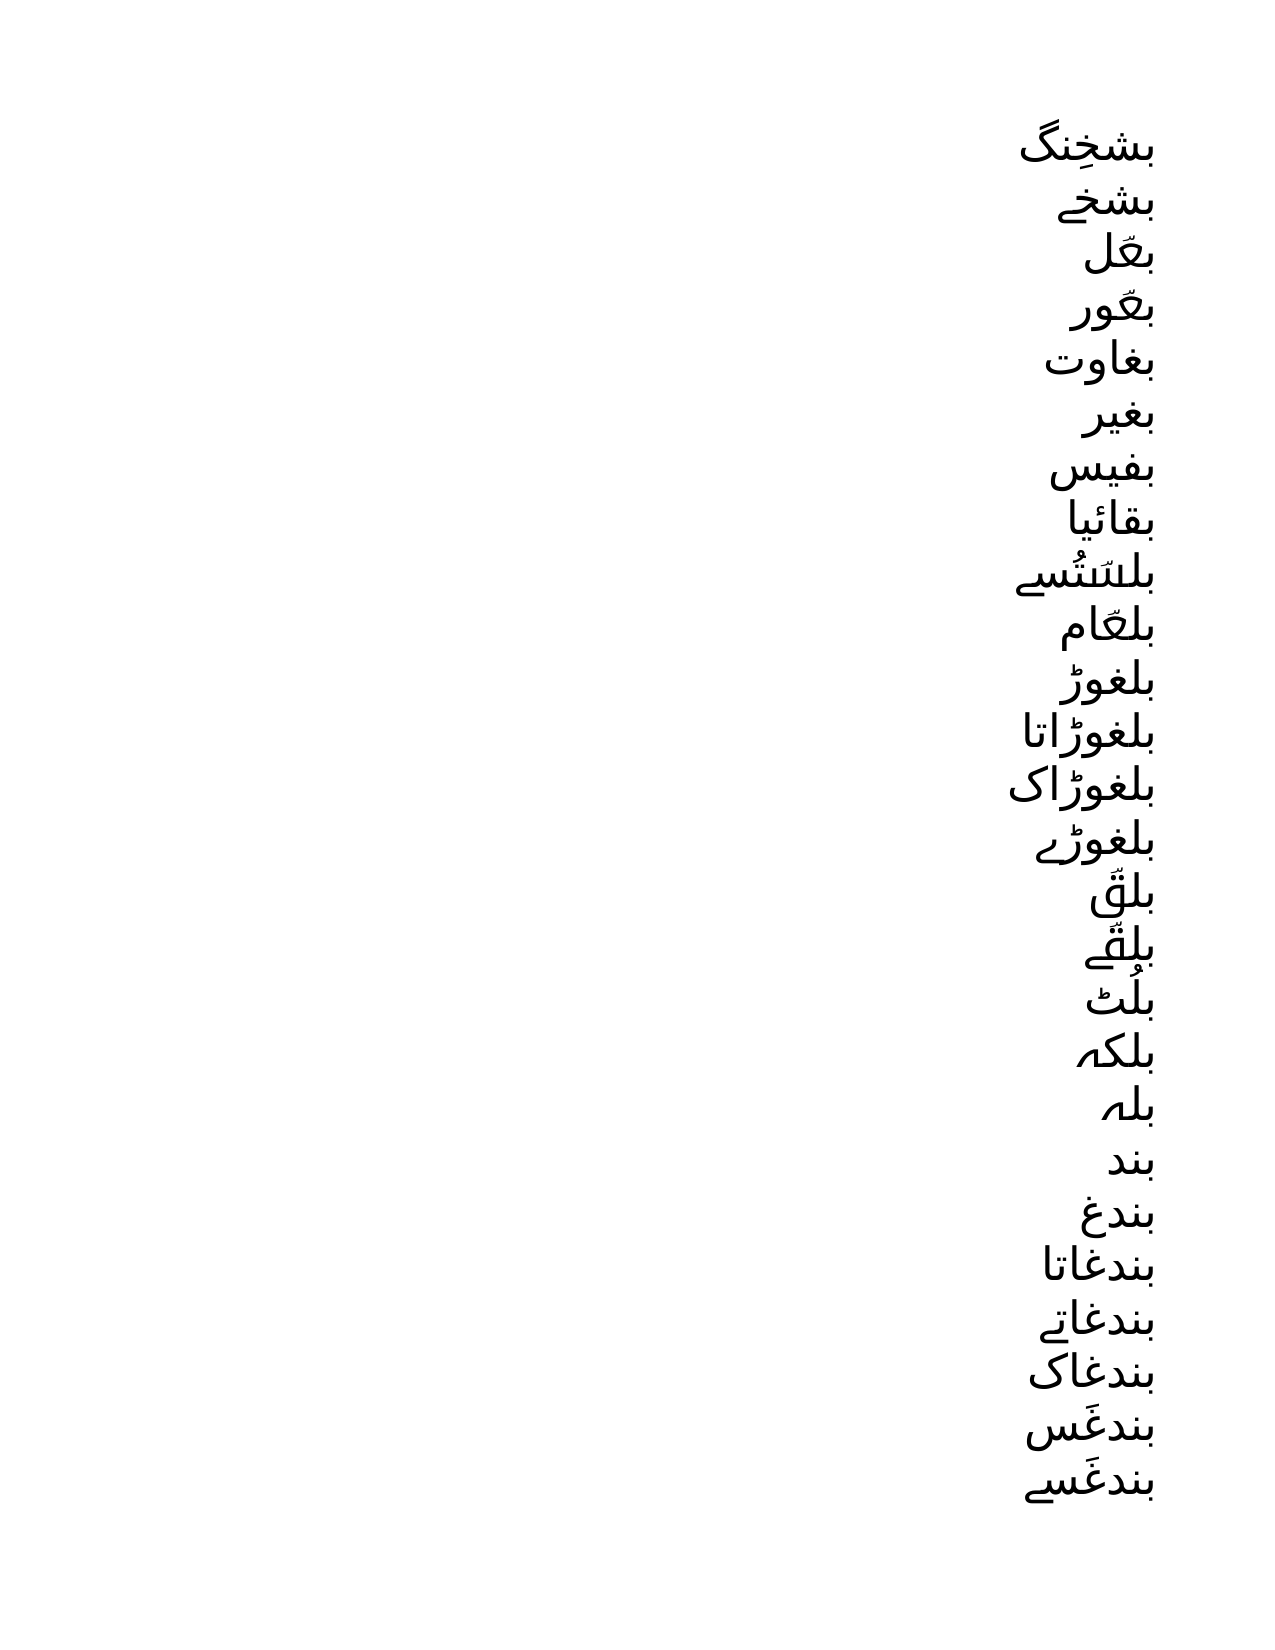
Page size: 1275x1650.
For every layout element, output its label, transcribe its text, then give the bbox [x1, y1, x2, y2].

text بلغوڑے [118, 811, 1157, 865]
text بلغوڑاک [118, 758, 1157, 811]
text بندغاک [118, 1345, 1157, 1398]
text بلہ [118, 1078, 1157, 1131]
text بندغَسے [118, 1451, 1157, 1505]
text بشخے [118, 171, 1157, 225]
text بلغوڑاتا [118, 705, 1157, 758]
text بلغوڑ [118, 651, 1157, 705]
text بعؔور [118, 278, 1157, 331]
text بغیر [118, 385, 1157, 438]
text بندغاتا [118, 1238, 1157, 1291]
text بندغَس [118, 1398, 1157, 1451]
text بندغ [118, 1185, 1157, 1238]
text بلکہ [118, 1025, 1157, 1078]
text بشخِنگ [118, 118, 1157, 171]
text بندغاتے [118, 1291, 1157, 1345]
text بند [118, 1131, 1157, 1185]
text بلُٹ [118, 971, 1157, 1025]
text بلعؔام [118, 598, 1157, 651]
text بلسؔتُسے [118, 545, 1157, 598]
text بقائیا [118, 491, 1157, 545]
text بعؔل [118, 225, 1157, 278]
text بغاوت [118, 331, 1157, 385]
text بلقؔے [118, 918, 1157, 971]
text بلقؔ [118, 865, 1157, 918]
text بفیس [118, 438, 1157, 491]
